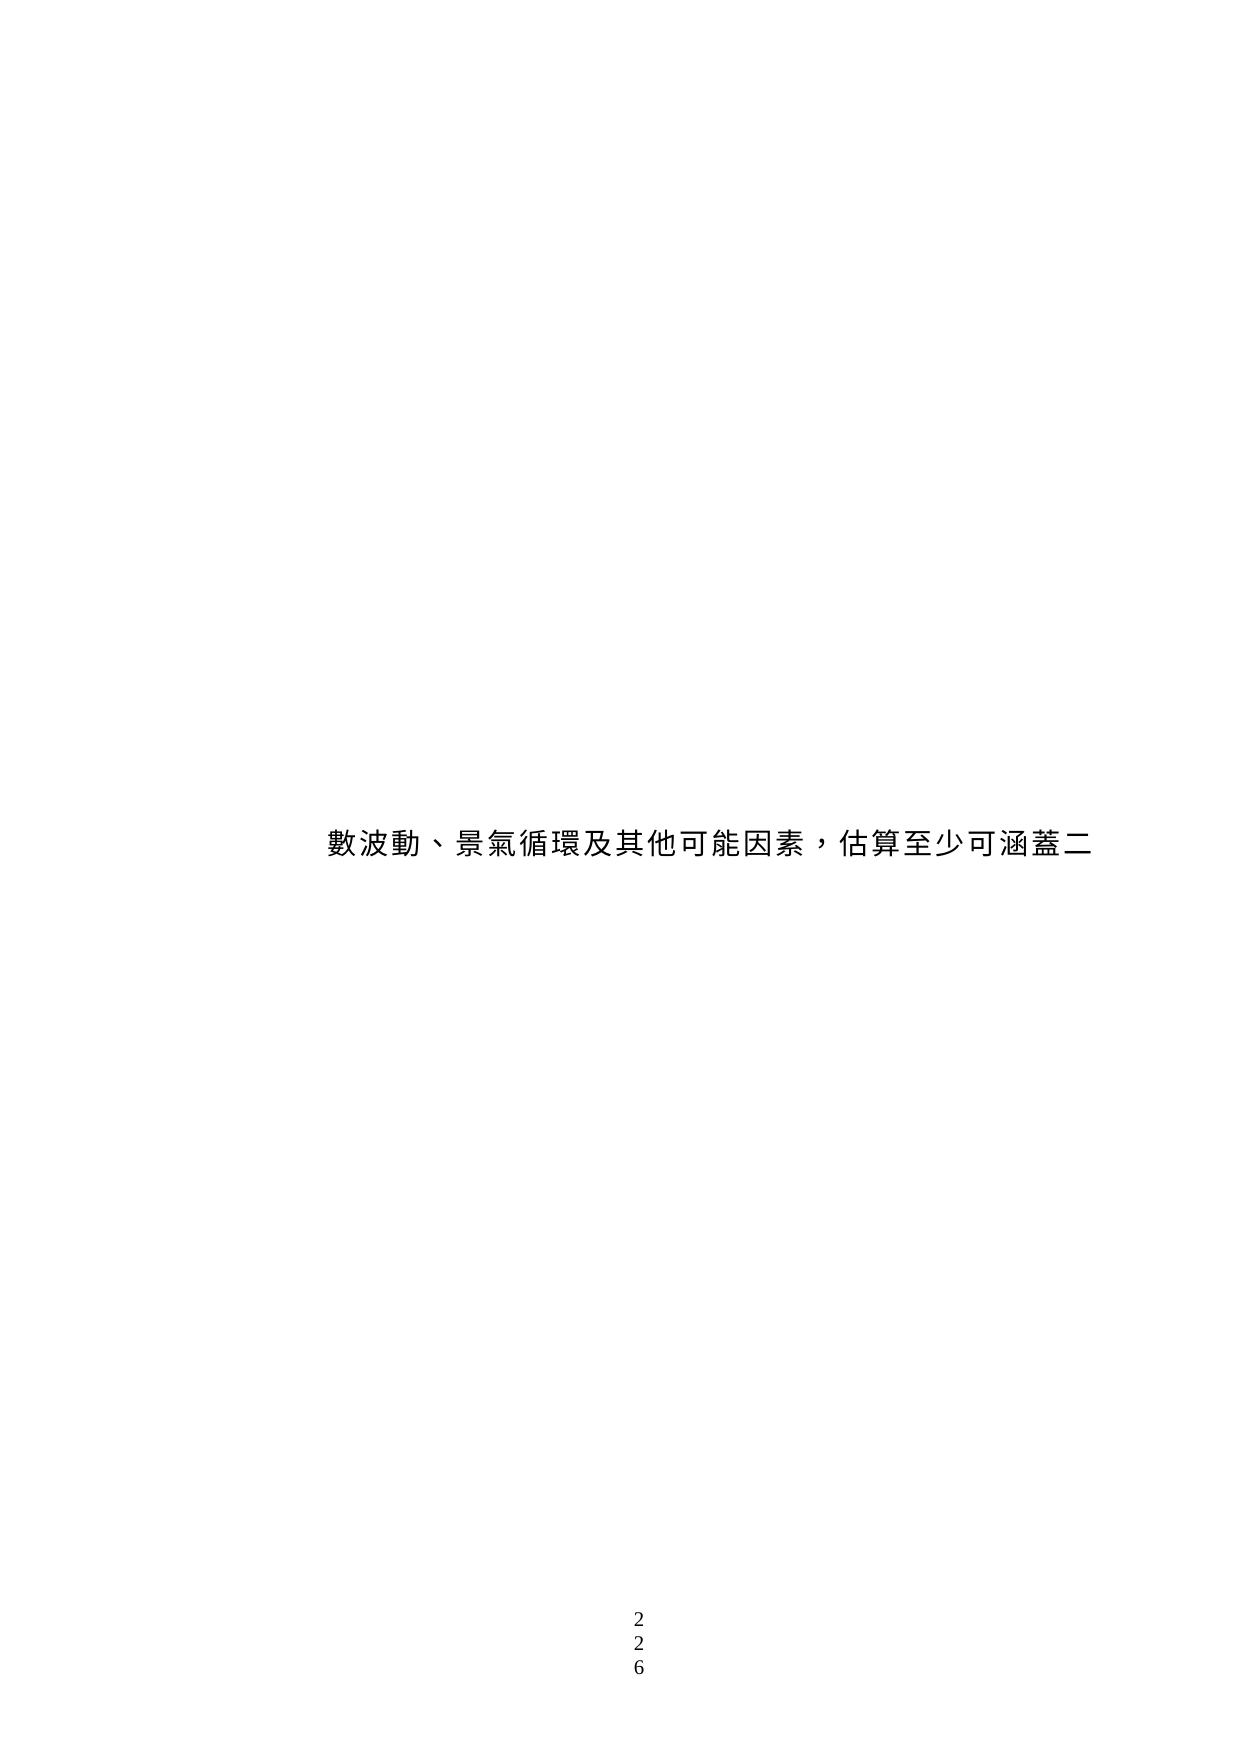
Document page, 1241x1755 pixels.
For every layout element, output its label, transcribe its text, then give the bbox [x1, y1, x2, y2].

text 數波動、景氣循環及其他可能因素，估算至少可涵蓋二 [177, 816, 1093, 864]
